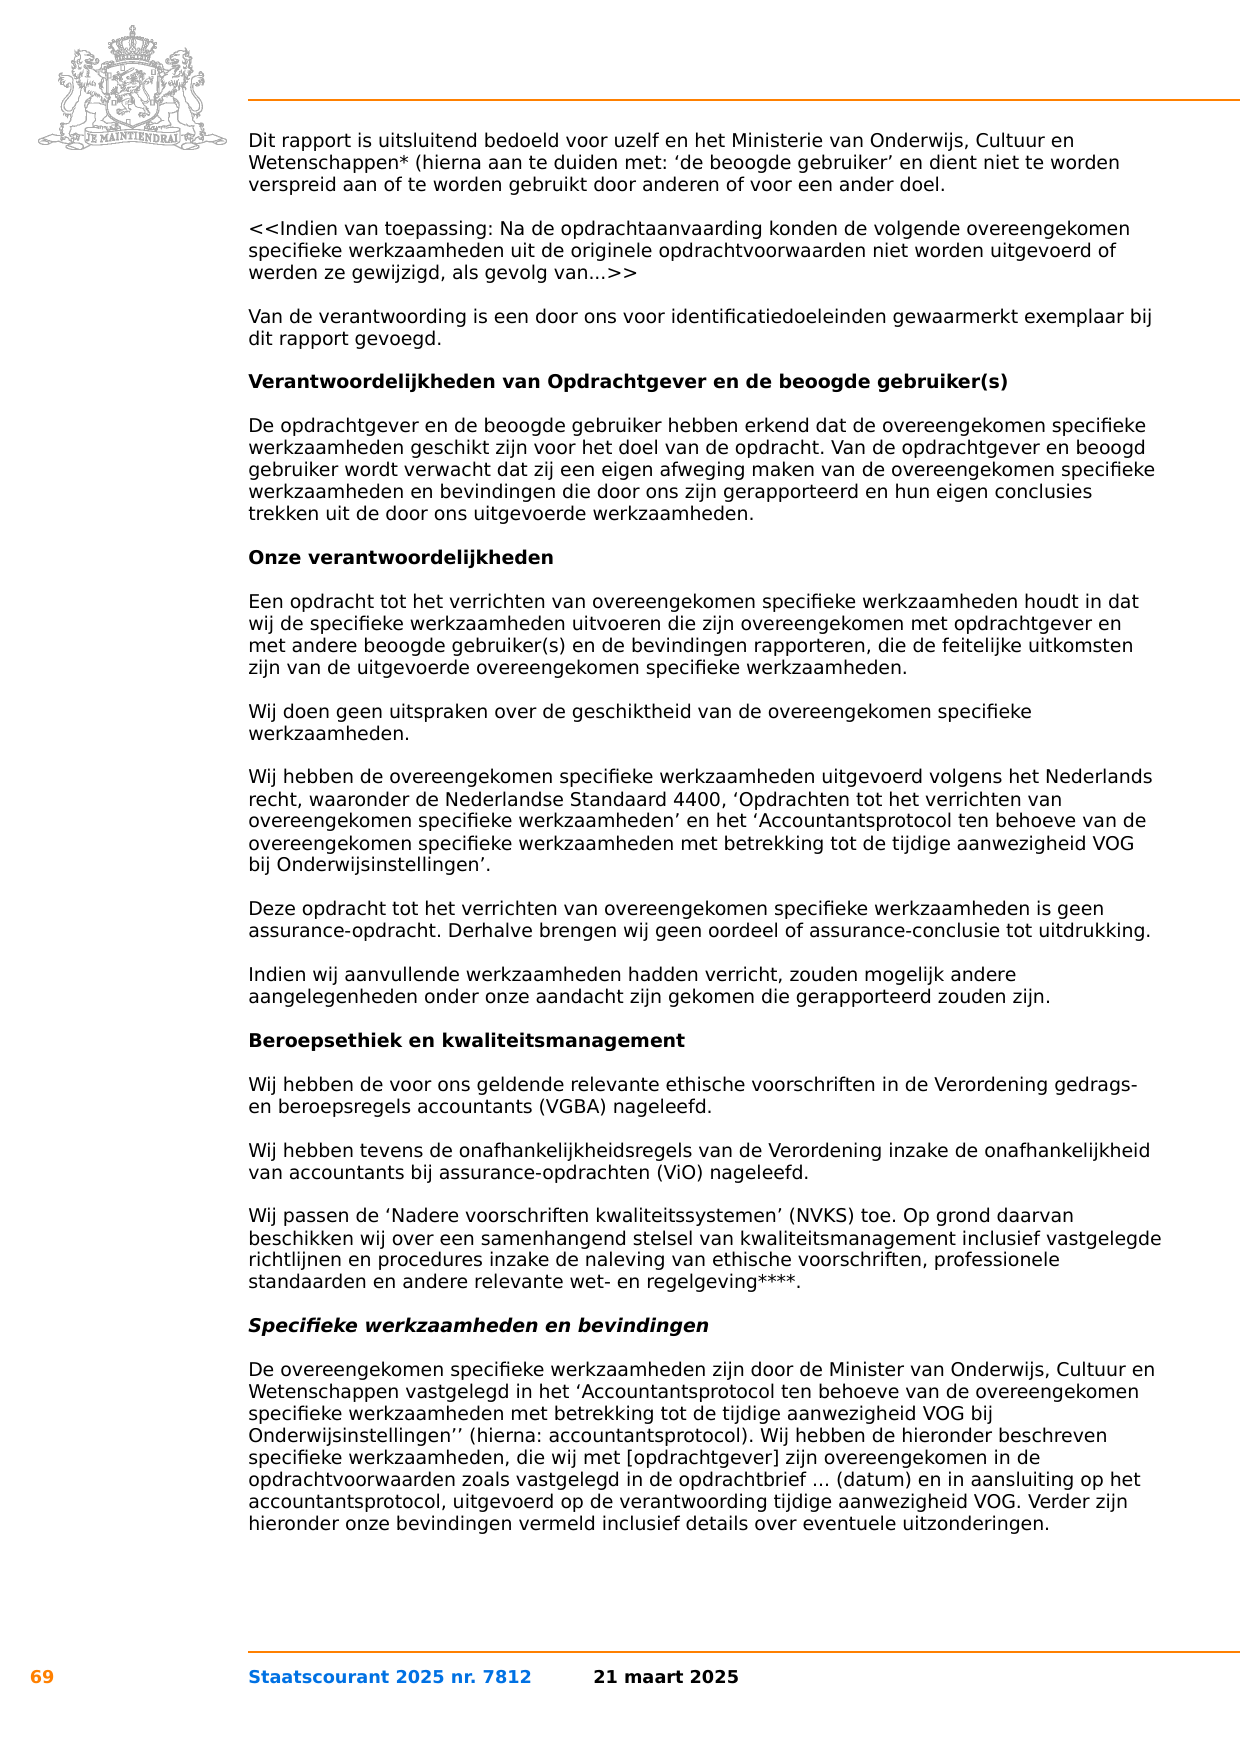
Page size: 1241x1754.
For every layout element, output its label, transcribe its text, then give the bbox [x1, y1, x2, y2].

subtitle Onze verantwoordelijkheden [248, 547, 1163, 569]
text De opdrachtgever en de beoogde gebruiker hebben erkend dat de overeengekomen specifieke werkzaamheden geschikt zijn voor het doel van de opdracht. Van de opdrachtgever en beoogd gebruiker wordt verwacht dat zij een eigen afweging maken van de overeengekomen specifieke werkzaamheden en bevindingen die door ons zijn gerapporteerd en hun eigen conclusies trekken uit de door ons uitgevoerde werkzaamheden. [248, 415, 1163, 525]
text Deze opdracht tot het verrichten van overeengekomen specifieke werkzaamheden is geen assurance-opdracht. Derhalve brengen wij geen oordeel of assurance-conclusie tot uitdrukking. [248, 898, 1163, 942]
subtitle Specifieke werkzaamheden en bevindingen [248, 1315, 1163, 1337]
text Indien wij aanvullende werkzaamheden hadden verricht, zouden mogelijk andere aangelegenheden onder onze aandacht zijn gekomen die gerapporteerd zouden zijn. [248, 964, 1163, 1008]
text Wij hebben de voor ons geldende relevante ethische voorschriften in de Verordening gedrags- en beroepsregels accountants (VGBA) nageleefd. [248, 1074, 1163, 1118]
text Dit rapport is uitsluitend bedoeld voor uzelf en het Ministerie van Onderwijs, Cultuur en Wetenschappen* (hierna aan te duiden met: ‘de beoogde gebruiker’ en dient niet te worden verspreid aan of te worden gebruikt door anderen of voor een ander doel. [248, 130, 1163, 196]
text Wij doen geen uitspraken over de geschiktheid van de overeengekomen specifieke werkzaamheden. [248, 701, 1163, 744]
text Van de verantwoording is een door ons voor identificatiedoeleinden gewaarmerkt exemplaar bij dit rapport gevoegd. [248, 306, 1163, 349]
subtitle Beroepsethiek en kwaliteitsmanagement [248, 1030, 1163, 1052]
text De overeengekomen specifieke werkzaamheden zijn door de Minister van Onderwijs, Cultuur en Wetenschappen vastgelegd in het ‘Accountantsprotocol ten behoeve van de overeengekomen specifieke werkzaamheden met betrekking tot de tijdige aanwezigheid VOG bij Onderwijsinstellingen’’ (hierna: accountantsprotocol). Wij hebben de hieronder beschreven specifieke werkzaamheden, die wij met [opdrachtgever] zijn overeengekomen in de opdrachtvoorwaarden zoals vastgelegd in de opdrachtbrief ... (datum) en in aansluiting op het accountantsprotocol, uitgevoerd op de verantwoording tijdige aanwezigheid VOG. Verder zijn hieronder onze bevindingen vermeld inclusief details over eventuele uitzonderingen. [248, 1359, 1163, 1535]
text <<Indien van toepassing: Na de opdrachtaanvaarding konden de volgende overeengekomen specifieke werkzaamheden uit de originele opdrachtvoorwaarden niet worden uitgevoerd of werden ze gewijzigd, als gevolg van...>> [248, 218, 1163, 284]
subtitle Verantwoordelijkheden van Opdrachtgever en de beoogde gebruiker(s) [248, 371, 1163, 393]
picture [38, 25, 227, 150]
text Wij hebben tevens de onafhankelijkheidsregels van de Verordening inzake de onafhankelijkheid van accountants bij assurance-opdrachten (ViO) nageleefd. [248, 1139, 1163, 1183]
text Wij passen de ‘Nadere voorschriften kwaliteitssystemen’ (NVKS) toe. Op grond daarvan beschikken wij over een samenhangend stelsel van kwaliteitsmanagement inclusief vastgelegde richtlijnen en procedures inzake de naleving van ethische voorschriften, professionele standaarden en andere relevante wet- en regelgeving****. [248, 1205, 1163, 1293]
text Wij hebben de overeengekomen specifieke werkzaamheden uitgevoerd volgens het Nederlands recht, waaronder de Nederlandse Standaard 4400, ‘Opdrachten tot het verrichten van overeengekomen specifieke werkzaamheden’ en het ‘Accountantsprotocol ten behoeve van de overeengekomen specifieke werkzaamheden met betrekking tot de tijdige aanwezigheid VOG bij Onderwijsinstellingen’. [248, 766, 1163, 876]
text Een opdracht tot het verrichten van overeengekomen specifieke werkzaamheden houdt in dat wij de specifieke werkzaamheden uitvoeren die zijn overeengekomen met opdrachtgever en met andere beoogde gebruiker(s) en de bevindingen rapporteren, die de feitelijke uitkomsten zijn van de uitgevoerde overeengekomen specifieke werkzaamheden. [248, 591, 1163, 679]
